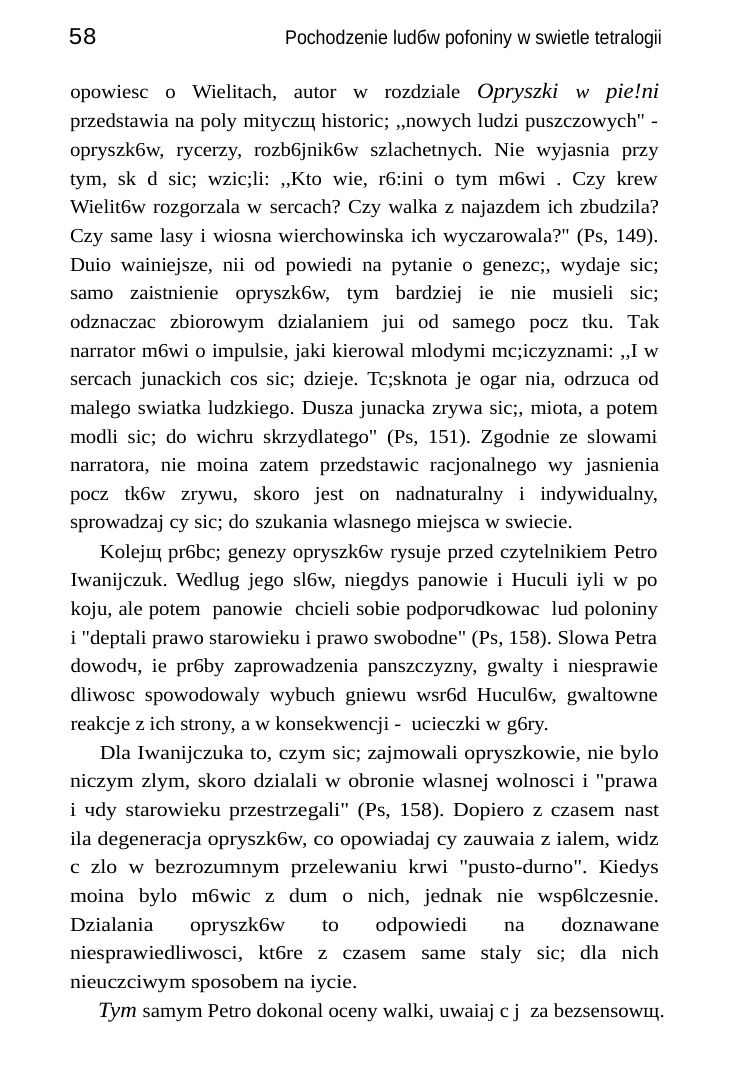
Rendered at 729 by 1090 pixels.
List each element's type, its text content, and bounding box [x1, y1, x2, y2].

text Kolejщ pr6bc; genezy opryszk6w rysuje przed czytelnikiem Petro Iwanijczuk. Wedlug jego sl6w, niegdys panowie і Huculi iyli w po­ koju, ale potem panowie chcieli sobie podporчdkowac lud poloniny і "deptali prawo starowieku і prawo swobodne" (Ps, 158). Slowa Petra dowodч, іе pr6by zaprowadzenia panszczyzny, gwalty і niesprawie­ dliwosc spowodowaly wybuch gniewu wsr6d Hucul6w, gwaltowne reakcje z ich strony, а w konsekwencji - ucieczki w g6ry. [70, 540, 659, 734]
text Тут samym Petro dokonal oceny walki, uwaiaj c j za bezsensowщ. [71, 998, 670, 1022]
text opowiesc о Wielitach, autor w rozdziale Opryszki w ріе!пі przedstawia na poly mityczщ historic; ,,nowych ludzi puszczowych" - opryszk6w, rycerzy, rozb6jnik6w szlachetnych. Nie wyjasnia przy tym, sk d sic; wzic;li: ,,Kto wie, r6:ini о tym m6wi . Czy krew Wielit6w rozgorzala w sercach? Czy walka z najazdem ich zbudzila? Czy same lasy і wiosna wierchowinska ich wyczarowala?" (Ps, 149). Duio wainiejsze, nii od­ powiedi na pytanie о genezc;, wydaje sic; samo zaistnienie opryszk6w, tym bardziej іе nie musieli sic; odznaczac zbiorowym dzialaniem jui od samego pocz tku. Тak narrator m6wi о impulsie, jaki kierowal mlodymi mc;iczyznami: ,,І w sercach junackich cos sic; dzieje. Tc;sknota je ogar­ nia, odrzuca od malego swiatka ludzkiego. Dusza junacka zrywa sic;, miota, а potem modli sic; do wichru skrzydlatego" (Ps, 151). Zgodnie ze slowami narratora, nie moina zatem przedstawic racjonalnego wy­ jasnienia pocz tk6w zrywu, skoro jest on nadnaturalny і indywidualny, sprowadzaj cy sic; do szukania wlasnego miejsca w swiecie. [70, 78, 659, 533]
text Dla Iwanijczuka to, czym sic; zajmowali opryszkowie, nie bylo niczym zlym, skoro dzialali w obronie wlasnej wolnosci і "prawa і чdу starowieku przestrzegali" (Ps, 158). Dopiero z czasem nast ila degeneracja opryszk6w, со opowiadaj cy zauwaia z ialem, widz c zlo w bezrozumnym przelewaniu krwi "pusto-durno". Кiedys moina bylo m6wic z dum о nich, jednak nie wsp6lczesnie. Dzialania opryszk6w to odpowiedi na doznawane niesprawiedliwosci, kt6re z czasem same staly sic; dla nich nieuczciwym sposobem na іусіе. [70, 741, 659, 993]
text 58 Pochodzenie ludбw pofoniny w swietle tetralogii [68, 24, 670, 52]
